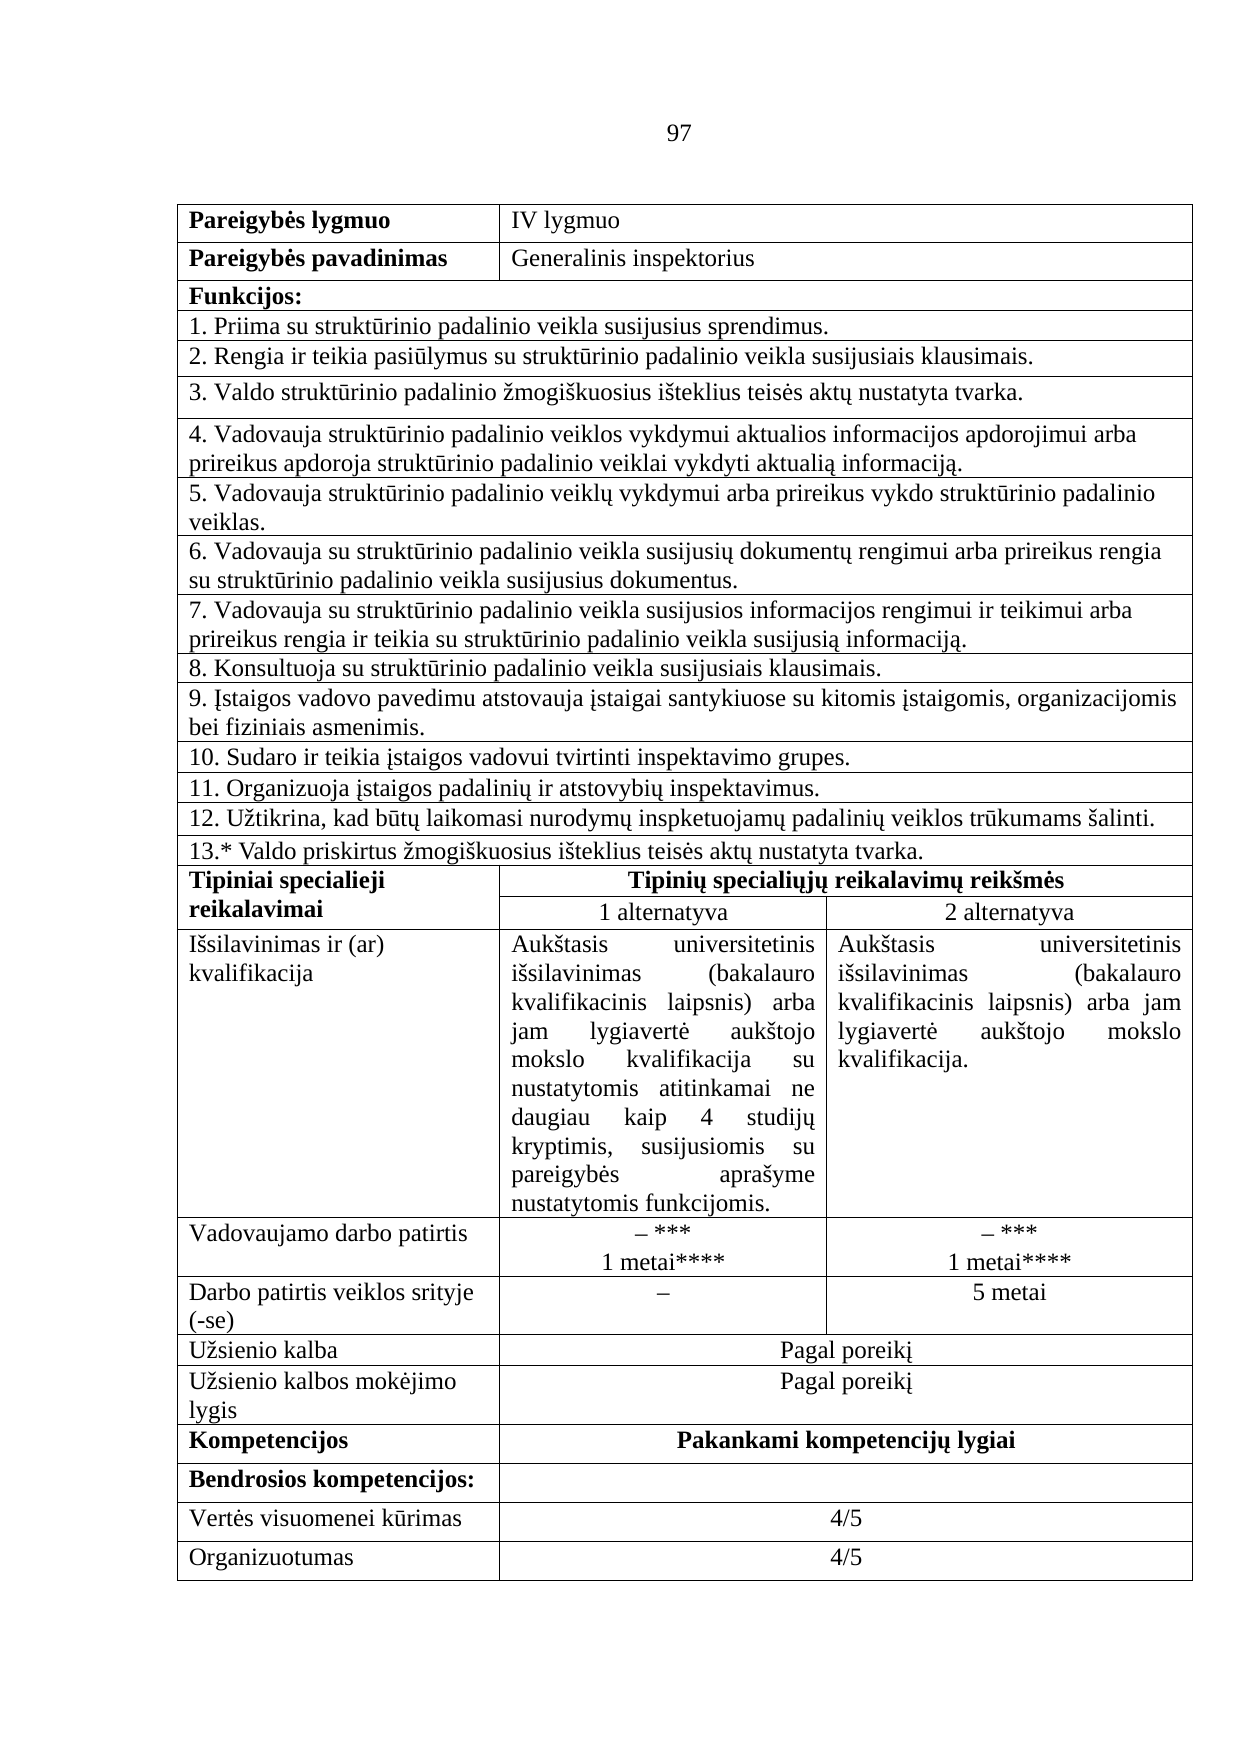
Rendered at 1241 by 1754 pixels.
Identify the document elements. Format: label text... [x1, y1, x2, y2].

table_cell Pareigybės pavadinimas [178, 243, 499, 280]
table_cell Darbo patirtis veiklos srityje (-se) [178, 1277, 499, 1334]
table_cell Tipiniai specialieji reikalavimai [178, 866, 499, 928]
table_cell 5. Vadovauja struktūrinio padalinio veiklų vykdymui arba prireikus vykdo struktūrinio padalinio veiklas. [178, 478, 1192, 535]
table_cell Funkcijos: [178, 281, 1192, 310]
table_cell Tipinių specialiųjų reikalavimų reikšmės [500, 866, 1192, 896]
table_cell 12. Užtikrina, kad būtų laikomasi nurodymų inspketuojamų padalinių veiklos trūkumams šalinti. [178, 803, 1192, 835]
table_cell 2 alternatyva [827, 897, 1192, 928]
table_cell 5 metai [827, 1277, 1192, 1334]
table_cell 1 alternatyva [500, 897, 826, 928]
table_cell – *** 1 metai**** [500, 1218, 826, 1276]
table_cell Pagal poreikį [500, 1366, 1192, 1424]
table_cell Aukštasis universitetinis išsilavinimas (bakalauro kvalifikacinis laipsnis) arba jam lygiavertė aukštojo mokslo kvalifikacija. [827, 930, 1192, 1217]
table_cell Aukštasis universitetinis išsilavinimas (bakalauro kvalifikacinis laipsnis) arba jam lygiavertė aukštojo mokslo kvalifikacija su nustatytomis atitinkamai ne daugiau kaip 4 studijų kryptimis, susijusiomis su pareigybės aprašyme nustatytomis funkcijomis. [500, 930, 826, 1217]
table_cell 13.* Valdo priskirtus žmogiškuosius išteklius teisės aktų nustatyta tvarka. [178, 836, 1192, 864]
table_cell Generalinis inspektorius [500, 243, 1192, 280]
table_cell IV lygmuo [500, 205, 1192, 242]
table_cell Organizuotumas [178, 1542, 499, 1580]
table_cell 2. Rengia ir teikia pasiūlymus su struktūrinio padalinio veikla susijusiais klausimais. [178, 341, 1192, 376]
table_cell – *** 1 metai**** [827, 1218, 1192, 1276]
table_cell 11. Organizuoja įstaigos padalinių ir atstovybių inspektavimus. [178, 773, 1192, 802]
table_cell 1. Priima su struktūrinio padalinio veikla susijusius sprendimus. [178, 311, 1192, 340]
table_cell – [500, 1277, 826, 1334]
table_cell 9. Įstaigos vadovo pavedimu atstovauja įstaigai santykiuose su kitomis įstaigomis, organizacijomis bei fiziniais asmenimis. [178, 683, 1192, 741]
table_cell Pareigybės lygmuo [178, 205, 499, 242]
table_cell Pagal poreikį [500, 1335, 1192, 1365]
table_cell 4/5 [500, 1542, 1192, 1580]
table_cell 10. Sudaro ir teikia įstaigos vadovui tvirtinti inspektavimo grupes. [178, 742, 1192, 772]
table_cell Kompetencijos [178, 1425, 499, 1463]
table_cell Pakankami kompetencijų lygiai [500, 1425, 1192, 1463]
table_cell 4. Vadovauja struktūrinio padalinio veiklos vykdymui aktualios informacijos apdorojimui arba prireikus apdoroja struktūrinio padalinio veiklai vykdyti aktualią informaciją. [178, 419, 1192, 477]
table_cell Užsienio kalbos mokėjimo lygis [178, 1366, 499, 1424]
table_cell Vertės visuomenei kūrimas [178, 1503, 499, 1541]
table_cell Išsilavinimas ir (ar) kvalifikacija [178, 930, 499, 1217]
table_cell 7. Vadovauja su struktūrinio padalinio veikla susijusios informacijos rengimui ir teikimui arba prireikus rengia ir teikia su struktūrinio padalinio veikla susijusią informaciją. [178, 595, 1192, 652]
table_cell 6. Vadovauja su struktūrinio padalinio veikla susijusių dokumentų rengimui arba prireikus rengia su struktūrinio padalinio veikla susijusius dokumentus. [178, 536, 1192, 594]
table_cell 3. Valdo struktūrinio padalinio žmogiškuosius išteklius teisės aktų nustatyta tvarka. [178, 377, 1192, 418]
table_cell 4/5 [500, 1503, 1192, 1541]
table_cell 8. Konsultuoja su struktūrinio padalinio veikla susijusiais klausimais. [178, 654, 1192, 682]
table_cell Vadovaujamo darbo patirtis [178, 1218, 499, 1276]
table_cell Užsienio kalba [178, 1335, 499, 1365]
table_cell [500, 1464, 1192, 1502]
table_cell Bendrosios kompetencijos: [178, 1464, 499, 1502]
